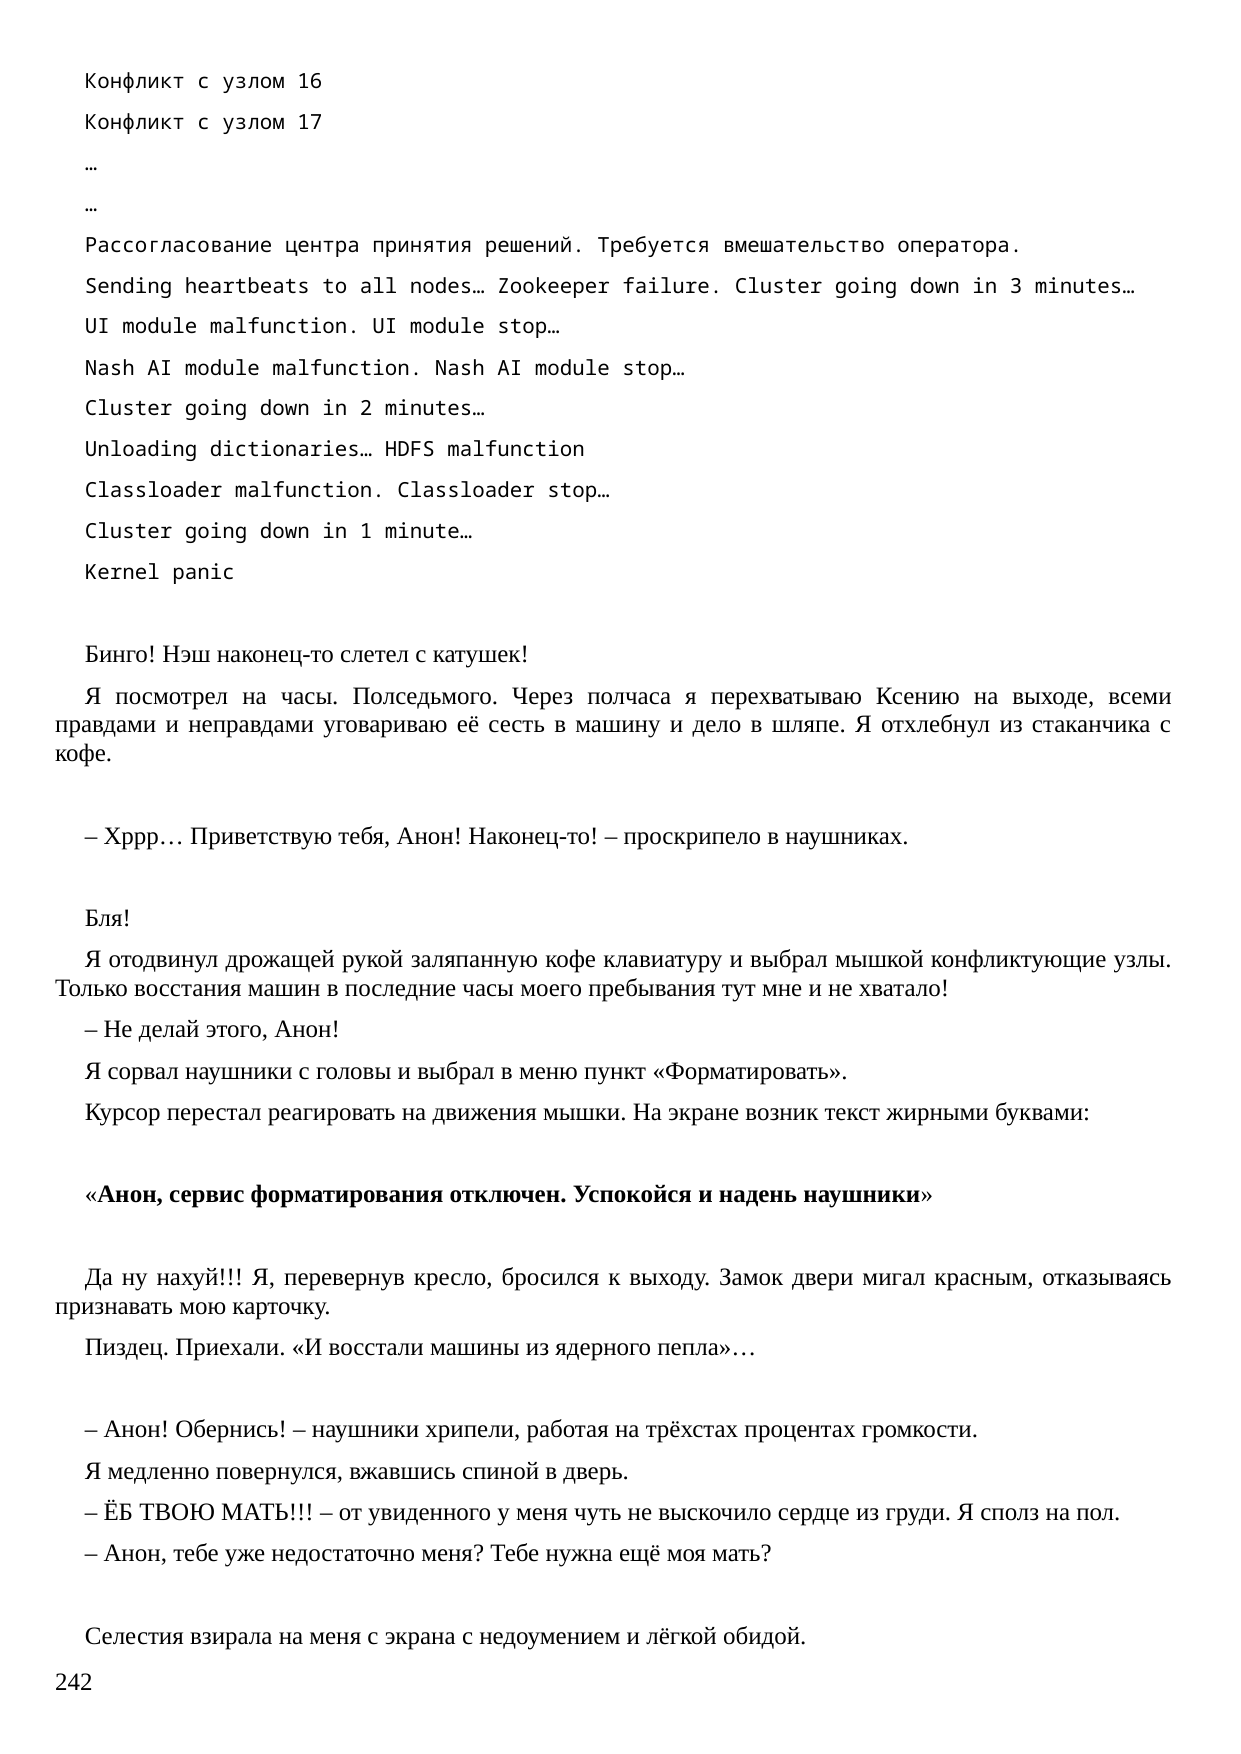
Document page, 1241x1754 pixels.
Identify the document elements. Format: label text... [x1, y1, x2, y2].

text Я отодвинул дрожащей рукой заляпанную кофе клавиатуру и выбрал мышкой конфликтующие узлы. Только восстания машин в последние часы моего пребывания тут мне и не хватало! [55, 944, 1173, 1002]
text Конфликт с узлом 17 [55, 107, 1173, 135]
text Бля! [55, 903, 1173, 932]
text Classloader malfunction. Classloader stop… [55, 475, 1173, 504]
text Я медленно повернулся, вжавшись спиной в дверь. [55, 1456, 1173, 1484]
text Курсор перестал реагировать на движения мышки. На экране возник текст жирными буквами: [55, 1097, 1173, 1126]
text Nash AI module malfunction. Nash AI module stop… [55, 353, 1173, 381]
text – Анон, тебе уже недостаточно меня? Тебе нужна ещё моя мать? [55, 1538, 1173, 1567]
text – ЁБ ТВОЮ МАТЬ!!! – от увиденного у меня чуть не выскочило сердце из груди. Я сполз на пол. [55, 1497, 1173, 1526]
text Cluster going down in 2 minutes… [55, 393, 1173, 422]
text Cluster going down in 1 minute… [55, 516, 1173, 545]
text UI module malfunction. UI module stop… [55, 312, 1173, 340]
text … [55, 189, 1173, 217]
text … [55, 148, 1173, 176]
text Unloading dictionaries… HDFS malfunction [55, 434, 1173, 463]
text Рассогласование центра принятия решений. Требуется вмешательство оператора. [55, 230, 1173, 258]
text Да ну нахуй!!! Я, перевернув кресло, бросился к выходу. Замок двери мигал красным, отказываясь признавать мою карточку. [55, 1262, 1173, 1319]
text – Хррр… Приветствую тебя, Анон! Наконец-то! – проскрипело в наушниках. [55, 821, 1173, 849]
text Я посмотрел на часы. Полседьмого. Через полчаса я перехватываю Ксению на выходе, всеми правдами и неправдами уговариваю её сесть в машину и дело в шляпе. Я отхлебнул из стаканчика с кофе. [55, 681, 1173, 767]
text Sending heartbeats to all nodes… Zookeeper failure. Cluster going down in 3 minutes… [55, 271, 1173, 299]
text Конфликт с узлом 16 [55, 66, 1173, 94]
text – Не делай этого, Анон! [55, 1014, 1173, 1043]
text – Анон! Обернись! – наушники хрипели, работая на трёхстах процентах громкости. [55, 1414, 1173, 1443]
text Kernel panic [55, 557, 1173, 586]
text Бинго! Нэш наконец-то слетел с катушек! [55, 639, 1173, 668]
text Селестия взирала на меня с экрана с недоумением и лёгкой обидой. [55, 1621, 1173, 1649]
text Я сорвал наушники с головы и выбрал в меню пункт «Форматировать». [55, 1056, 1173, 1084]
text «Анон, сервис форматирования отключен. Успокойся и надень наушники» [55, 1179, 1173, 1208]
text Пиздец. Приехали. «И восстали машины из ядерного пепла»… [55, 1332, 1173, 1361]
